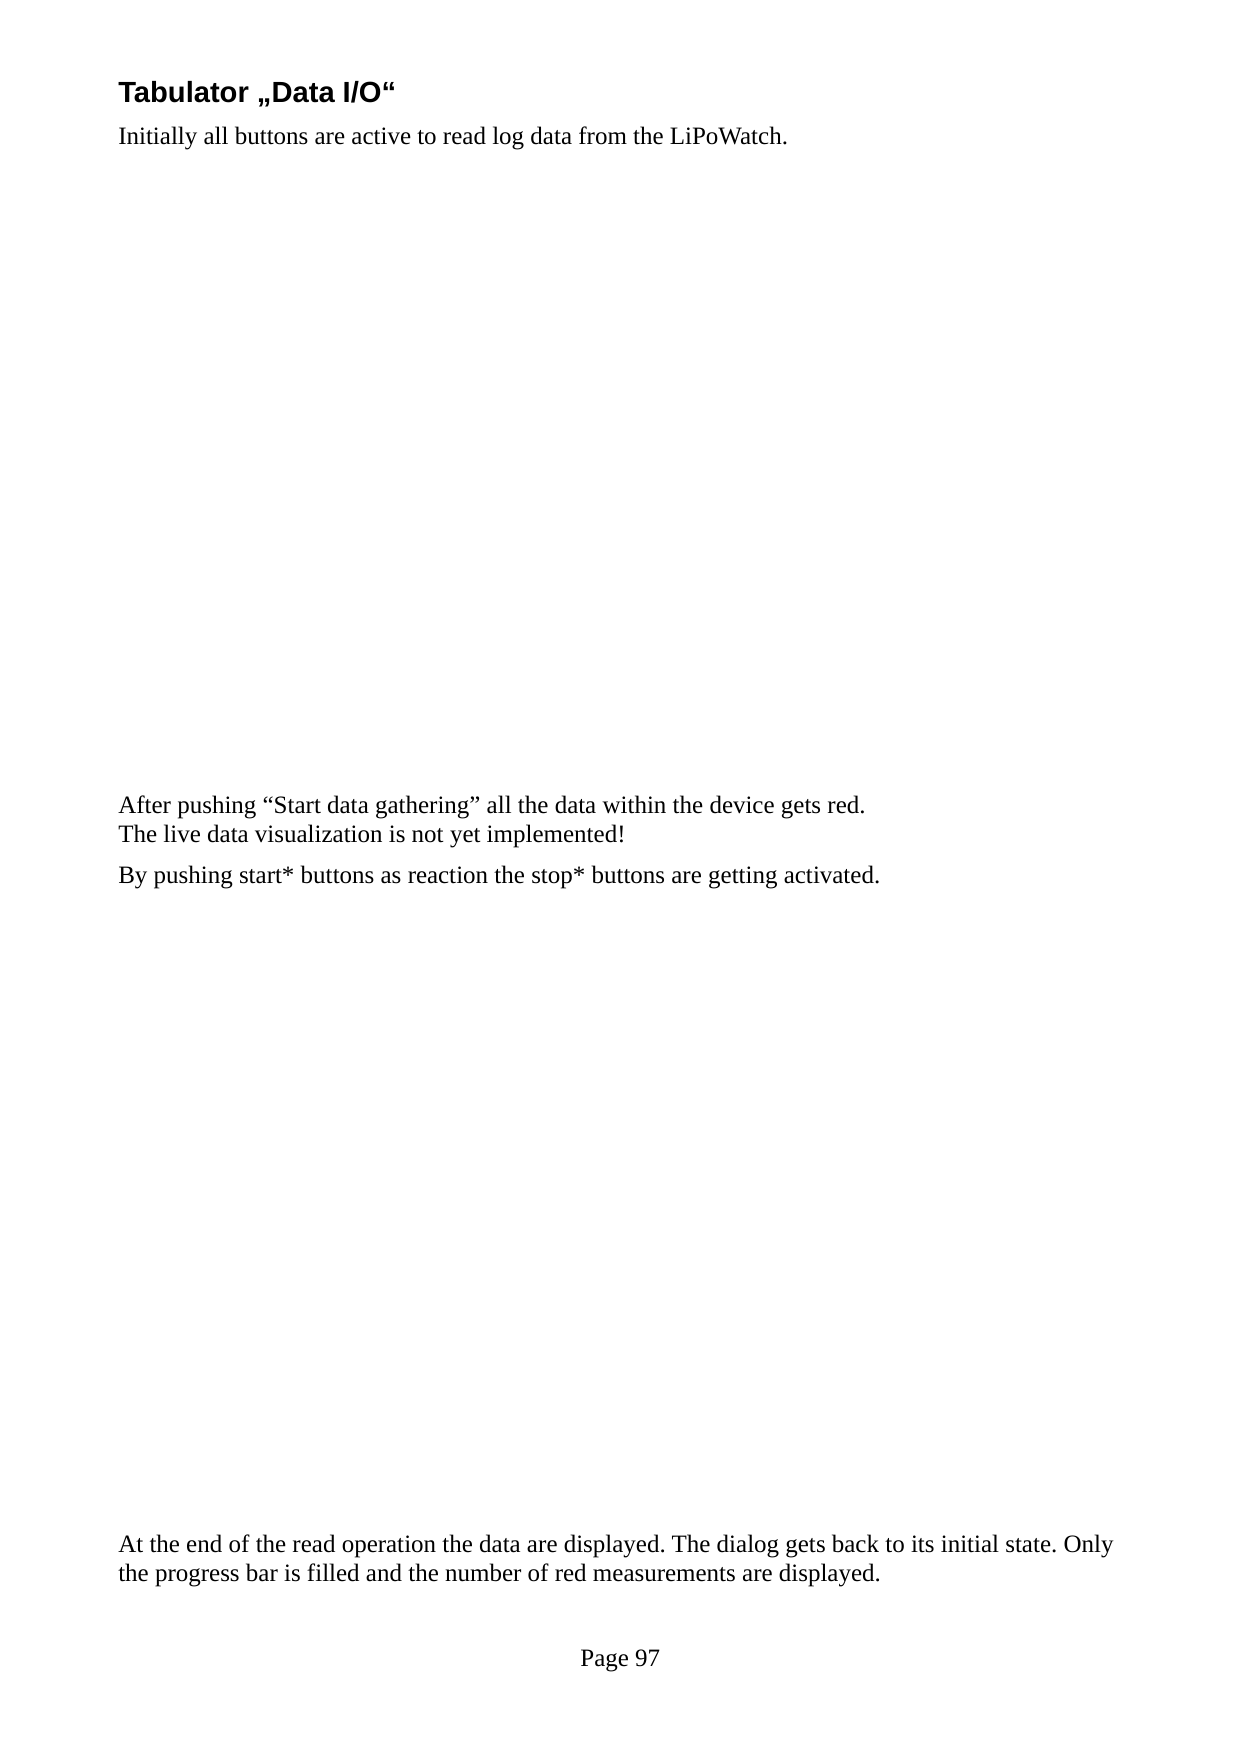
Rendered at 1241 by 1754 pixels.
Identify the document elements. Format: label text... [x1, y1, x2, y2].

text Initially all buttons are active to read log data from the LiPoWatch. [118, 121, 1122, 150]
text After pushing “Start data gathering” all the data within the device gets red. The live data visualization is not yet implemented! [118, 790, 1122, 848]
subtitle Tabulator „Data I/O“ [118, 75, 1122, 108]
text By pushing start* buttons as reaction the stop* buttons are getting activated. [118, 860, 1122, 889]
text At the end of the read operation the data are displayed. The dialog gets back to its initial state. Only the progress bar is filled and the number of red measurements are displayed. [118, 1529, 1122, 1587]
